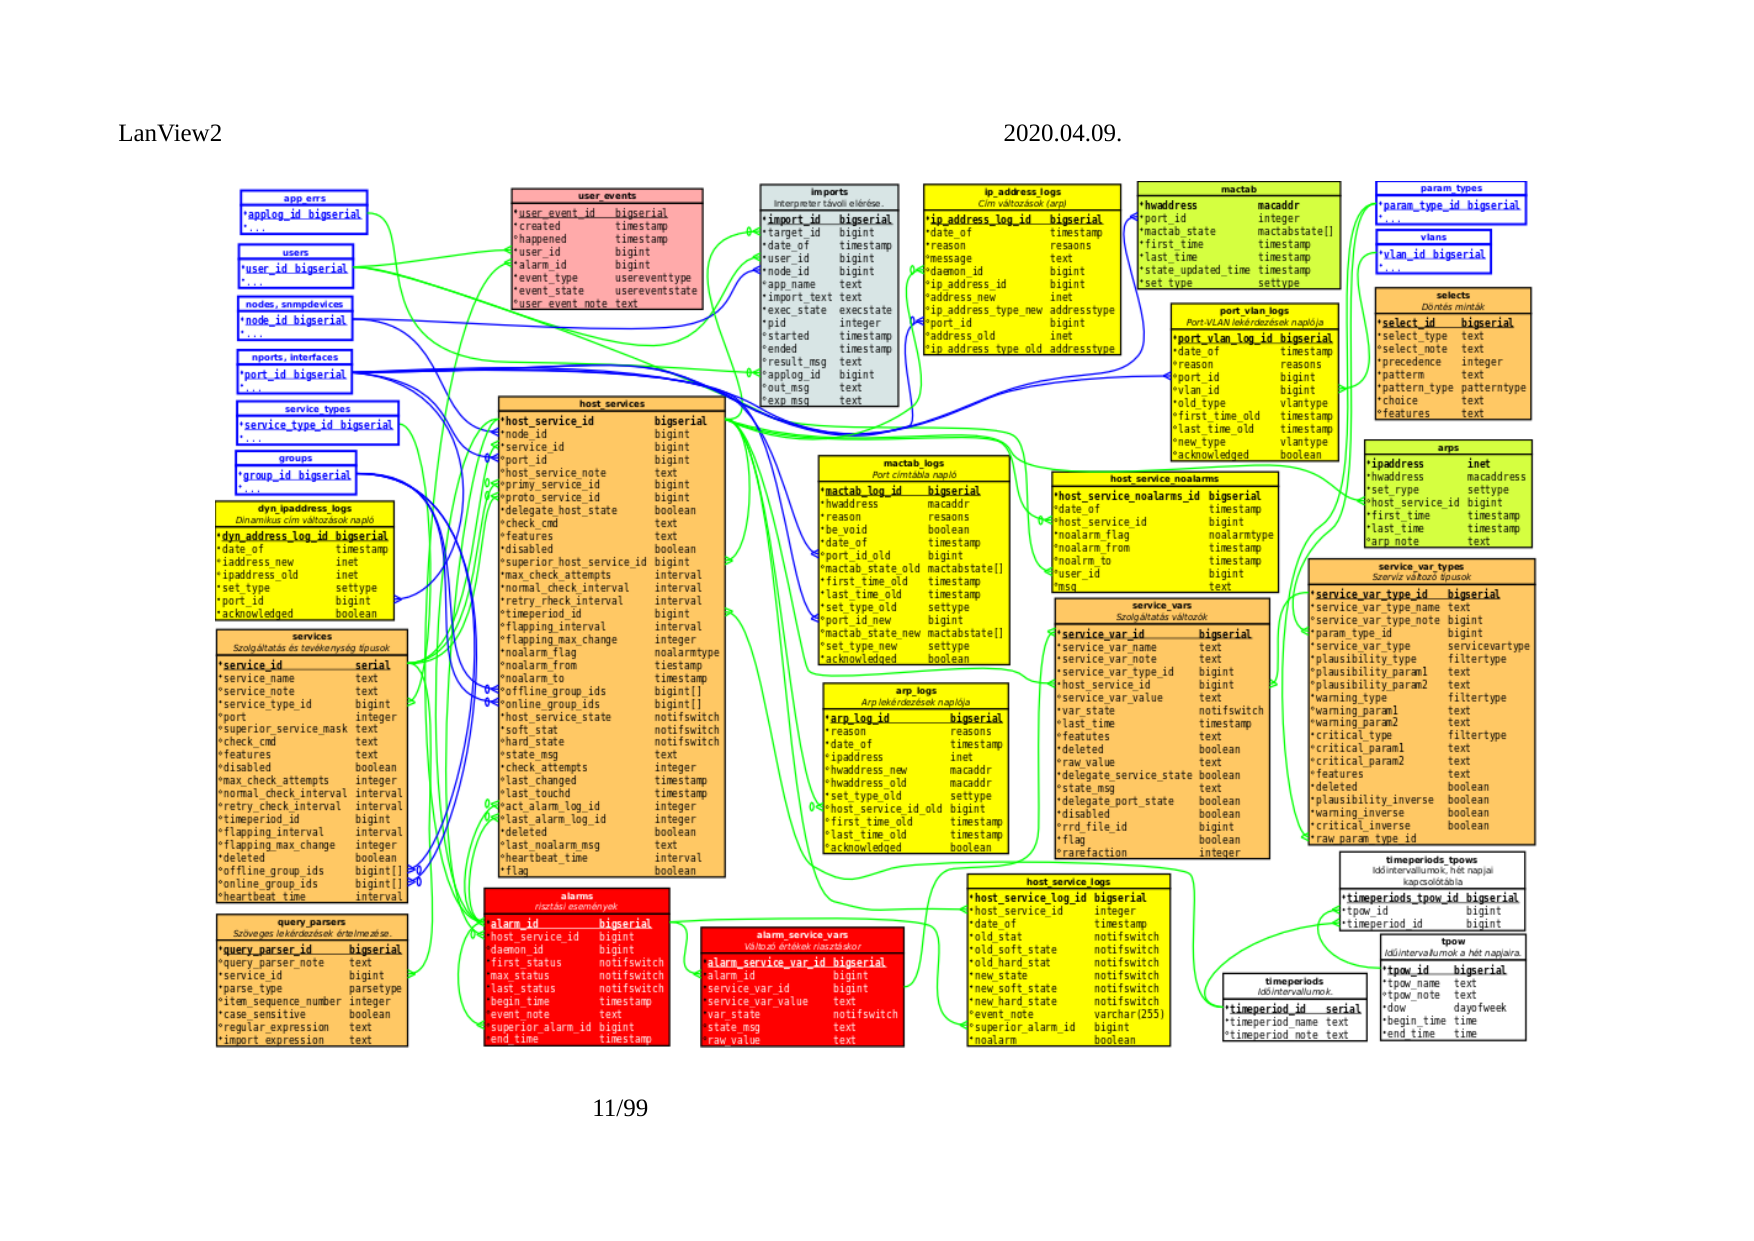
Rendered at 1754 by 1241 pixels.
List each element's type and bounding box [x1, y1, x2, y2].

picture [220, 183, 1534, 1047]
